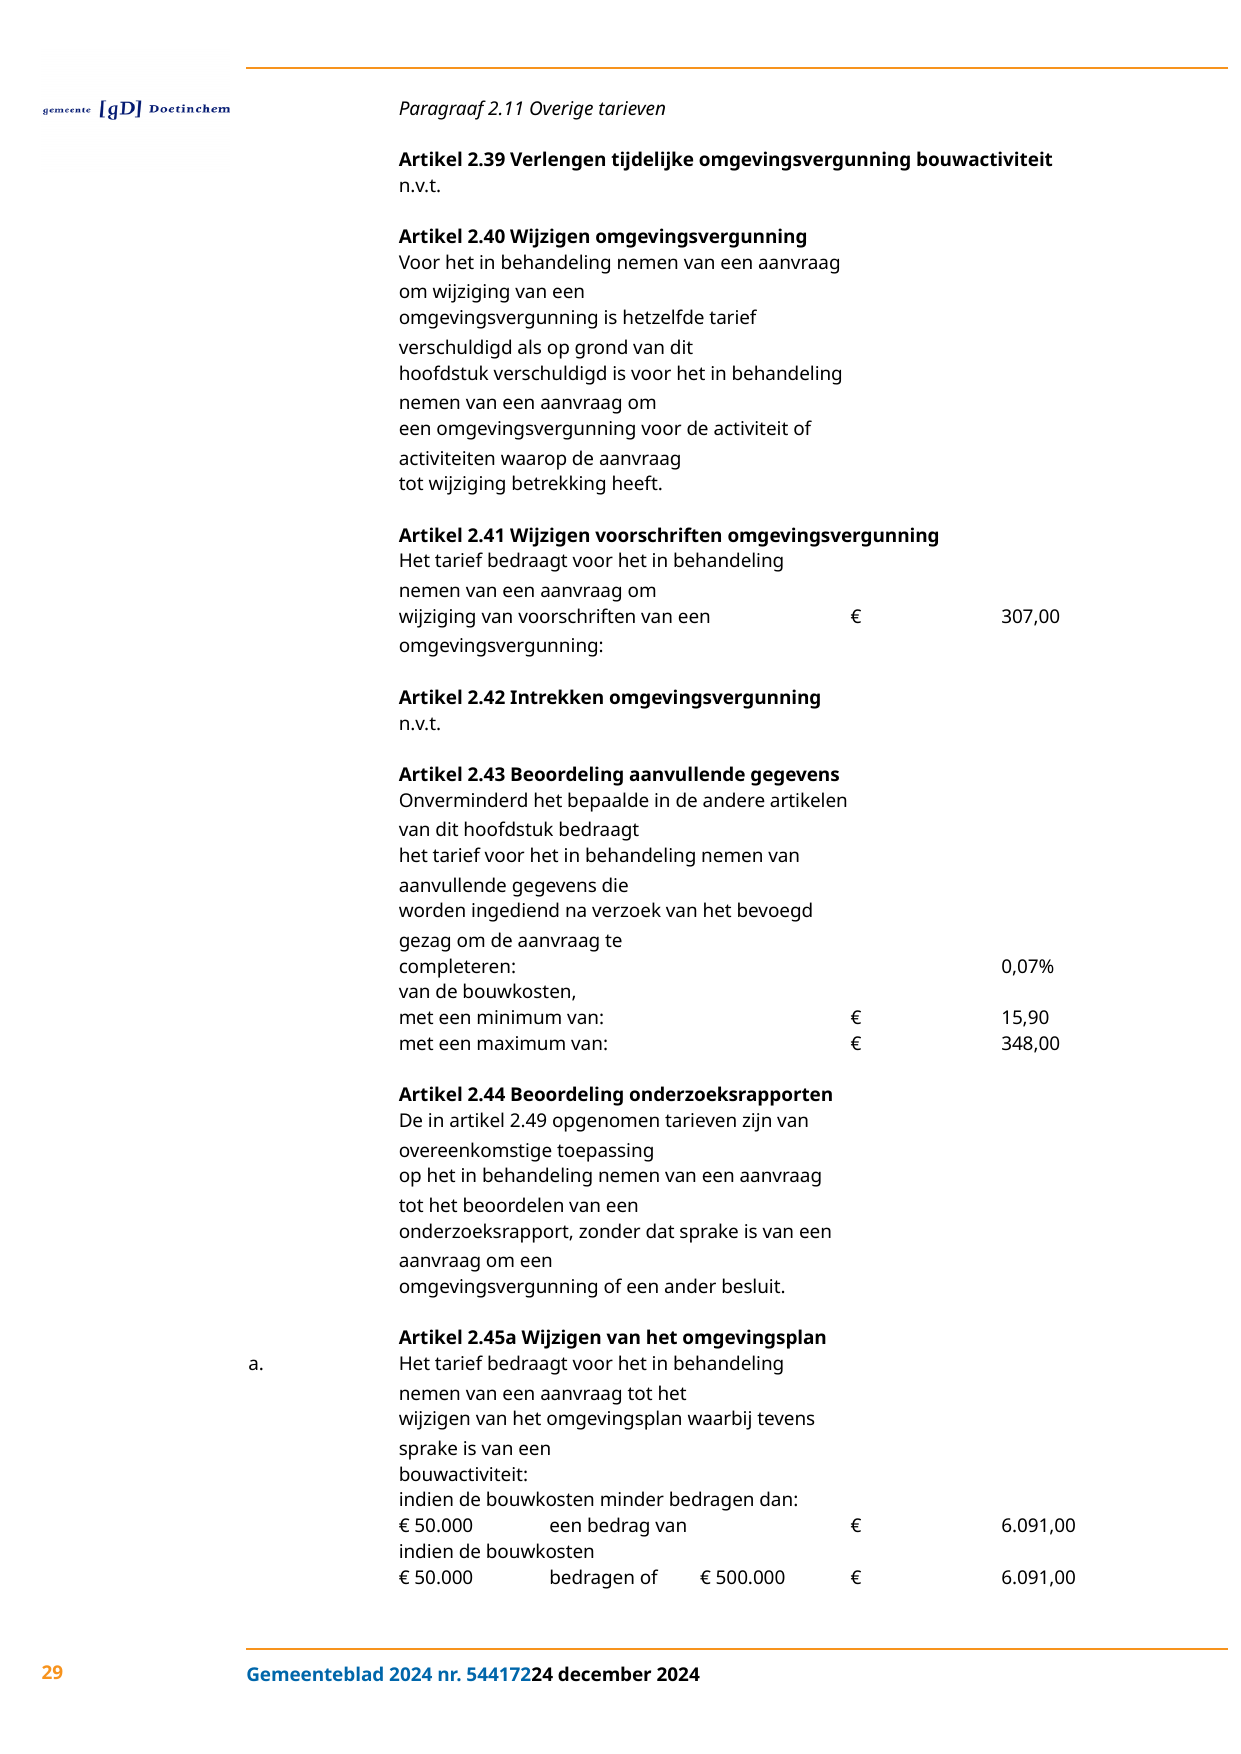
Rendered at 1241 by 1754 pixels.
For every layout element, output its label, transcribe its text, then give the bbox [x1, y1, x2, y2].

table_cell [248, 658, 398, 684]
table_cell [850, 898, 1001, 953]
table_cell [850, 1461, 1001, 1487]
table_cell [1001, 548, 1152, 603]
table_cell [248, 1487, 398, 1512]
table_cell [248, 1406, 398, 1461]
table_cell € [850, 1564, 1001, 1589]
table_cell [248, 1081, 398, 1107]
table_cell [700, 1513, 850, 1538]
table_cell [248, 787, 398, 842]
table_cell [850, 953, 1001, 978]
table_cell [850, 305, 1001, 360]
table_cell [248, 1513, 398, 1538]
table_cell [1001, 1350, 1152, 1406]
table_cell 6.091,00 [1001, 1564, 1152, 1589]
table_cell bouwactiviteit: [399, 1461, 850, 1487]
table_cell € 50.000 [399, 1513, 549, 1538]
table_cell [850, 172, 1001, 198]
table_cell [850, 1218, 1001, 1273]
table_cell [248, 249, 398, 304]
table_cell [1001, 1218, 1152, 1273]
table_cell [1001, 787, 1152, 842]
table_cell [1001, 1487, 1152, 1512]
table_cell indien de bouwkosten minder bedragen dan: [399, 1487, 850, 1512]
table_cell € [850, 1030, 1001, 1056]
table_cell Artikel 2.42 Intrekken omgevingsvergunning [399, 684, 1152, 710]
table_cell indien de bouwkosten [399, 1538, 700, 1564]
table_cell € [850, 1004, 1001, 1030]
table_cell [248, 305, 398, 360]
table_cell a. [248, 1350, 398, 1406]
table_cell [248, 842, 398, 897]
table_cell [1001, 898, 1152, 953]
table_cell [850, 710, 1001, 735]
table_cell [850, 979, 1001, 1004]
table_cell De in artikel 2.49 opgenomen tarieven zijn van overeenkomstige toepassing [399, 1107, 850, 1162]
table_cell [248, 1538, 398, 1564]
table_cell [248, 1325, 398, 1350]
table_cell [248, 198, 398, 223]
table_cell 15,90 [1001, 1004, 1152, 1030]
table_cell [248, 898, 398, 953]
table_cell [850, 249, 1001, 304]
table_cell [248, 1218, 398, 1273]
table_cell [850, 1538, 1001, 1564]
table_cell € 500.000 [700, 1564, 850, 1589]
table_cell [399, 1056, 1152, 1081]
table_cell [1001, 710, 1152, 735]
table_cell [248, 1461, 398, 1487]
table_cell [1001, 470, 1152, 496]
table_cell wijzigen van het omgevingsplan waarbij tevens sprake is van een [399, 1406, 850, 1461]
table_cell [1001, 1107, 1152, 1162]
table_cell [850, 842, 1001, 897]
table_cell [248, 1004, 398, 1030]
table_cell [1001, 172, 1152, 198]
table_cell [248, 1107, 398, 1162]
table_cell [248, 470, 398, 496]
table_cell [399, 658, 1152, 684]
table_cell een omgevingsvergunning voor de activiteit of activiteiten waarop de aanvraag [399, 415, 850, 470]
table_cell [1001, 305, 1152, 360]
table_cell [850, 1487, 1001, 1512]
table_cell [850, 415, 1001, 470]
table_cell Artikel 2.43 Beoordeling aanvullende gegevens [399, 761, 1152, 787]
table_cell [399, 496, 1152, 522]
table_cell [850, 1273, 1001, 1299]
table_cell [1001, 1538, 1152, 1564]
table_cell [1001, 1406, 1152, 1461]
table_cell [248, 735, 398, 761]
table_cell Artikel 2.41 Wijzigen voorschriften omgevingsvergunning [399, 522, 1152, 548]
table_cell [248, 121, 398, 146]
table_cell met een maximum van: [399, 1030, 850, 1056]
table_cell [248, 761, 398, 787]
table_cell tot wijziging betrekking heeft. [399, 470, 850, 496]
table_cell 348,00 [1001, 1030, 1152, 1056]
table_cell worden ingediend na verzoek van het bevoegd gezag om de aanvraag te [399, 898, 850, 953]
table_cell omgevingsvergunning of een ander besluit. [399, 1273, 850, 1299]
table_cell [1001, 1273, 1152, 1299]
table_cell [399, 121, 1152, 146]
table_cell [248, 496, 398, 522]
table_cell Artikel 2.45a Wijzigen van het omgevingsplan [399, 1325, 1152, 1350]
table_cell [248, 360, 398, 415]
table_cell [248, 684, 398, 710]
table_cell Artikel 2.40 Wijzigen omgevingsvergunning [399, 224, 1152, 249]
table_cell [1001, 249, 1152, 304]
table_cell [399, 198, 1152, 223]
table_cell n.v.t. [399, 172, 850, 198]
table_cell 0,07% [1001, 953, 1152, 978]
table_cell [248, 146, 398, 172]
table_cell [1001, 415, 1152, 470]
table_cell wijziging van voorschriften van een omgevingsvergunning: [399, 603, 850, 658]
table_cell [1001, 360, 1152, 415]
table_cell completeren: [399, 953, 850, 978]
table_cell [248, 1273, 398, 1299]
table_cell [248, 95, 398, 121]
table_cell [1001, 979, 1152, 1004]
table_cell [248, 979, 398, 1004]
table_cell [248, 172, 398, 198]
table_cell [248, 953, 398, 978]
table_cell 307,00 [1001, 603, 1152, 658]
table_cell [248, 1030, 398, 1056]
table_cell [850, 548, 1001, 603]
table_cell bedragen of [549, 1564, 700, 1589]
table_cell Voor het in behandeling nemen van een aanvraag om wijziging van een [399, 249, 850, 304]
table_cell [1001, 1461, 1152, 1487]
table_cell [399, 735, 1152, 761]
table_cell [248, 1564, 398, 1589]
table_cell [248, 522, 398, 548]
table_cell [1001, 842, 1152, 897]
table_cell Onverminderd het bepaalde in de andere artikelen van dit hoofdstuk bedraagt [399, 787, 850, 842]
table_cell het tarief voor het in behandeling nemen van aanvullende gegevens die [399, 842, 850, 897]
table_cell Het tarief bedraagt voor het in behandeling nemen van een aanvraag om [399, 548, 850, 603]
table_cell [850, 1163, 1001, 1218]
table_cell omgevingsvergunning is hetzelfde tarief verschuldigd als op grond van dit [399, 305, 850, 360]
table_cell n.v.t. [399, 710, 850, 735]
table_cell [248, 710, 398, 735]
table_cell [850, 470, 1001, 496]
table_cell Artikel 2.39 Verlengen tijdelijke omgevingsvergunning bouwactiviteit [399, 146, 1152, 172]
table_cell van de bouwkosten, [399, 979, 850, 1004]
table_cell € 50.000 [399, 1564, 549, 1589]
table_cell [700, 1538, 850, 1564]
table_cell op het in behandeling nemen van een aanvraag tot het beoordelen van een [399, 1163, 850, 1218]
table_cell onderzoeksrapport, zonder dat sprake is van een aanvraag om een [399, 1218, 850, 1273]
table_cell [248, 224, 398, 249]
picture [41, 47, 231, 172]
table_cell [850, 1406, 1001, 1461]
table_cell [850, 1350, 1001, 1406]
table_cell € [850, 603, 1001, 658]
table_cell een bedrag van [549, 1513, 700, 1538]
table_cell [248, 548, 398, 603]
table_cell € [850, 1513, 1001, 1538]
table_cell 6.091,00 [1001, 1513, 1152, 1538]
table_cell [1001, 1163, 1152, 1218]
table_cell [399, 1299, 1152, 1324]
table_cell [850, 360, 1001, 415]
table_cell hoofdstuk verschuldigd is voor het in behandeling nemen van een aanvraag om [399, 360, 850, 415]
table_cell Het tarief bedraagt voor het in behandeling nemen van een aanvraag tot het [399, 1350, 850, 1406]
table_cell Paragraaf 2.11 Overige tarieven [399, 95, 1152, 121]
table_cell [248, 603, 398, 658]
table_cell Artikel 2.44 Beoordeling onderzoeksrapporten [399, 1081, 1152, 1107]
table_cell [248, 1299, 398, 1324]
table_cell met een minimum van: [399, 1004, 850, 1030]
table_cell [850, 1107, 1001, 1162]
table_cell [248, 1163, 398, 1218]
table_cell [248, 415, 398, 470]
table_cell [850, 787, 1001, 842]
table_cell [248, 1056, 398, 1081]
